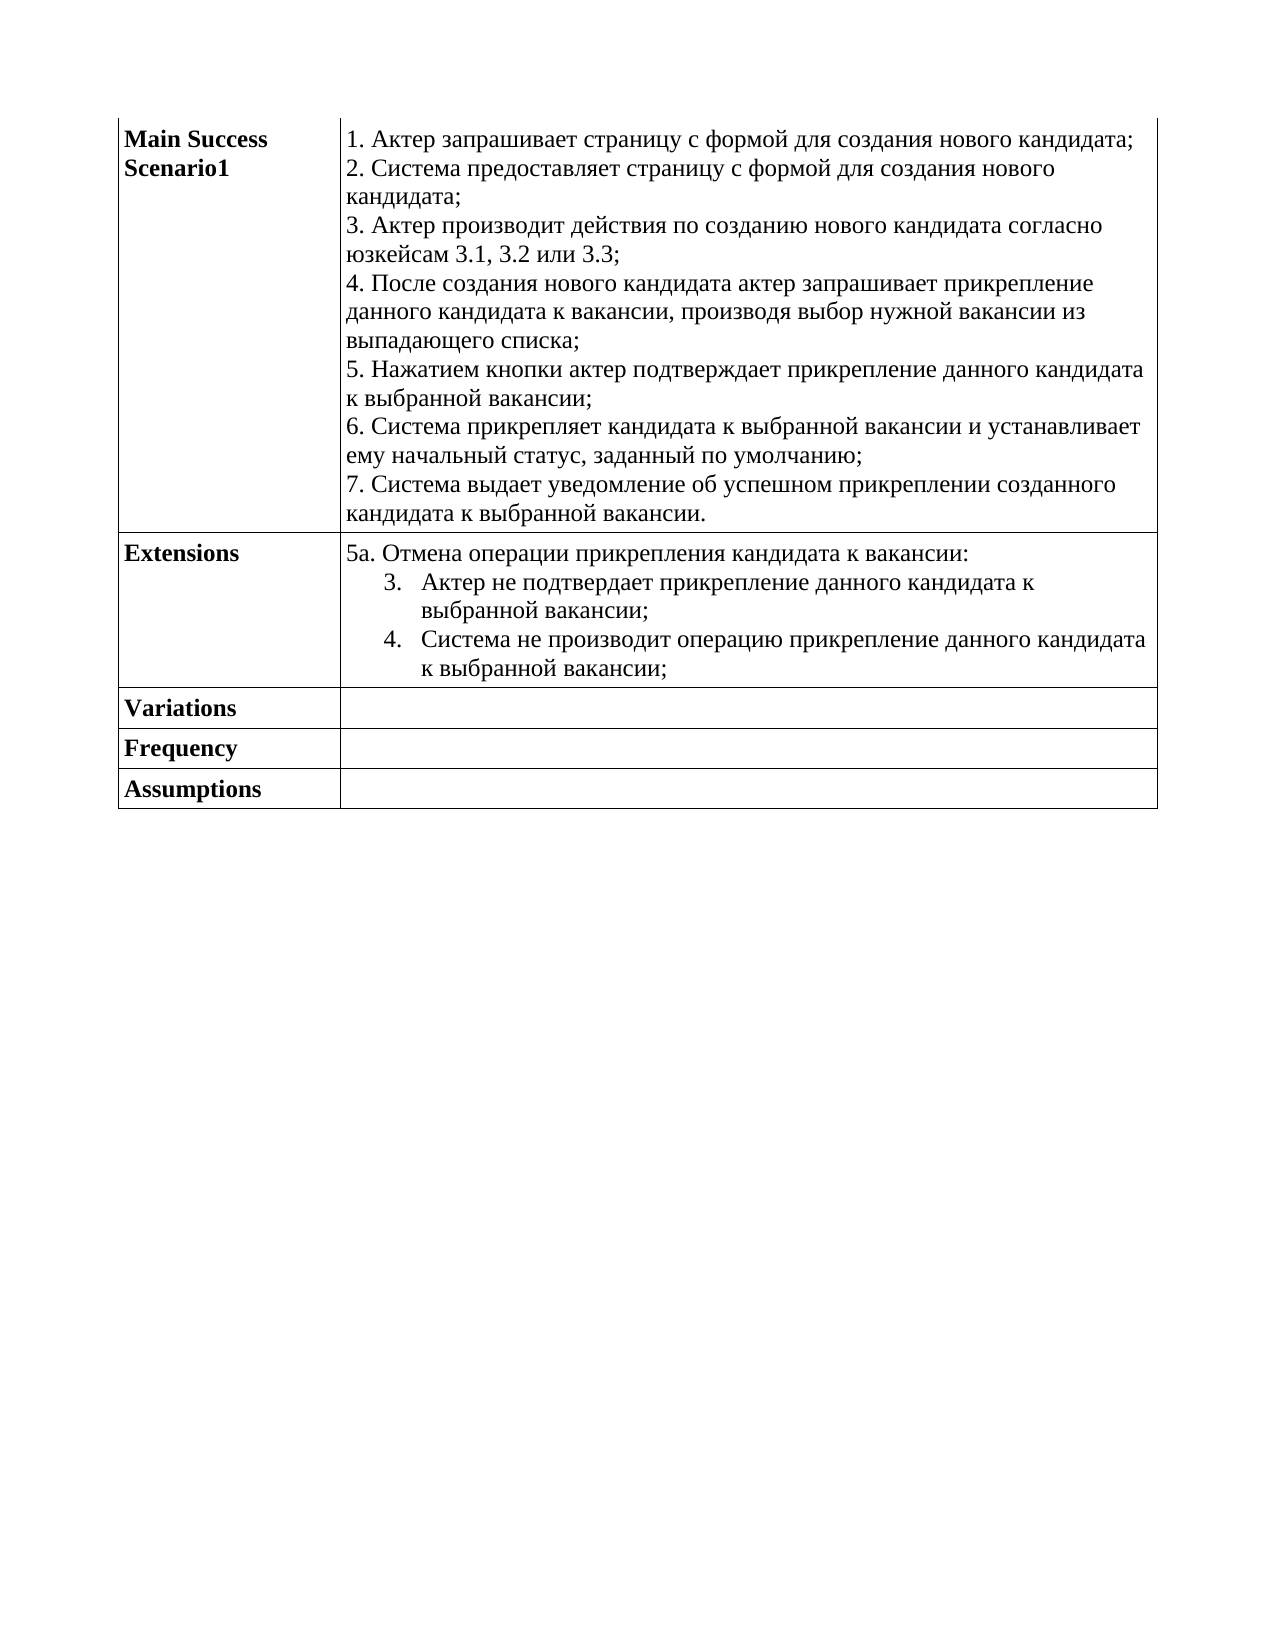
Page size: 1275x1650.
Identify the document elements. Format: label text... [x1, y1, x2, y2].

table_cell [341, 688, 1157, 728]
table_cell [341, 769, 1157, 808]
table_cell Assumptions [119, 769, 340, 808]
table_cell [341, 729, 1157, 768]
table_cell 5а. Отмена операции прикрепления кандидата к вакансии: Актер не подтвердает прикрепление данного кандидата к выбранной вакансии; Система не производит операцию прикрепление данного кандидата к выбранной вакансии; [341, 533, 1157, 687]
table_cell Frequency [119, 729, 340, 768]
table_cell Extensions [119, 533, 340, 687]
table_cell 1. Актер запрашивает страницу с формой для создания нового кандидата; 2. Система предоставляет страницу с формой для создания нового кандидата; 3. Актер производит действия по созданию нового кандидата согласно юзкейсам 3.1, 3.2 или 3.3; 4. После создания нового кандидата актер запрашивает прикрепление данного кандидата к вакансии, производя выбор нужной вакансии из выпадающего списка; 5. Нажатием кнопки актер подтверждает прикрепление данного кандидата к выбранной вакансии; 6. Система прикрепляет кандидата к выбранной вакансии и устанавливает ему начальный статус, заданный по умолчанию; 7. Система выдает уведомление об успешном прикреплении созданного кандидата к выбранной вакансии. [341, 118, 1157, 532]
table_cell Main Success Scenario1 [119, 118, 340, 532]
table_cell Variations [119, 688, 340, 728]
